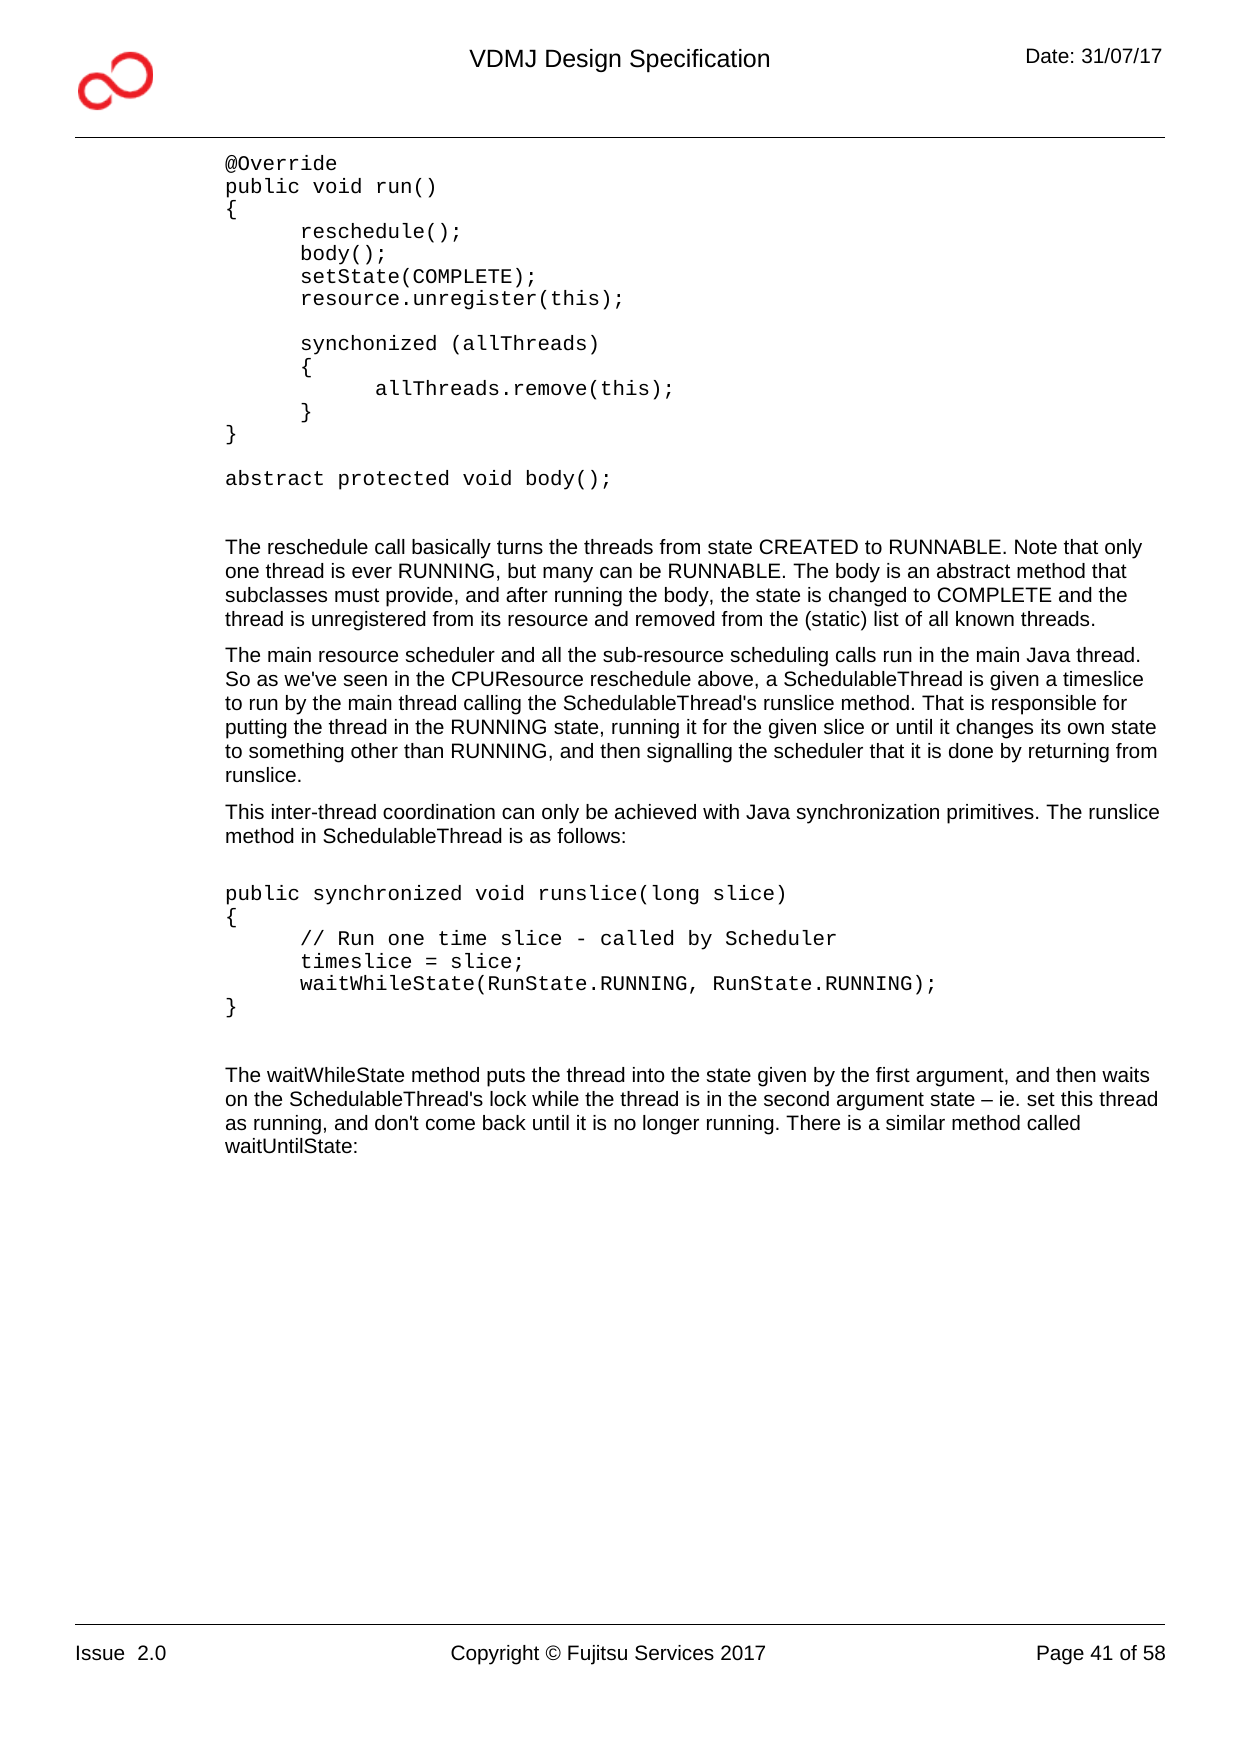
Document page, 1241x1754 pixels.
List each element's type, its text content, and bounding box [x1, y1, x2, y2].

text waitWhileState(RunState.RUNNING, RunState.RUNNING); [225, 973, 1165, 995]
text The main resource scheduler and all the sub-resource scheduling calls run in the main Java thread. So as we've seen in the CPUResource reschedule above, a SchedulableThread is given a timeslice to run by the main thread calling the SchedulableThread's runslice method. That is responsible for putting the thread in the RUNNING state, running it for the given slice or until it changes its own state to something other than RUNNING, and then signalling the scheduler that it is done by returning from runslice. [225, 644, 1165, 787]
text { [225, 905, 1165, 928]
text reschedule(); [225, 220, 1165, 243]
text { [225, 198, 1165, 220]
text body(); [225, 243, 1165, 265]
text synchonized (allThreads) [225, 333, 1165, 355]
picture [78, 44, 153, 120]
text public void run() [225, 175, 1165, 198]
text The reschedule call basically turns the threads from state CREATED to RUNNABLE. Note that only one thread is ever RUNNING, but many can be RUNNABLE. The body is an abstract method that subclasses must provide, and after running the body, the state is changed to COMPLETE and the thread is unregistered from its resource and removed from the (static) list of all known threads. [225, 535, 1165, 631]
text This inter-thread coordination can only be achieved with Java synchronization primitives. The runslice method in SchedulableThread is as follows: [225, 800, 1165, 848]
text public synchronized void runslice(long slice) [225, 883, 1165, 905]
text } [225, 995, 1165, 1018]
text @Override [225, 153, 1165, 175]
text // Run one time slice - called by Scheduler [225, 928, 1165, 950]
text } [225, 423, 1165, 445]
text allThreads.remove(this); [225, 378, 1165, 400]
text } [225, 400, 1165, 423]
text resource.unregister(this); [225, 288, 1165, 310]
text timeslice = slice; [225, 950, 1165, 973]
text abstract protected void body(); [225, 468, 1165, 490]
text { [225, 355, 1165, 378]
text setState(COMPLETE); [225, 265, 1165, 288]
text The waitWhileState method puts the thread into the state given by the first argument, and then waits on the SchedulableThread's lock while the thread is in the second argument state – ie. set this thread as running, and don't come back until it is no longer running. There is a similar method called waitUntilState: [225, 1063, 1165, 1159]
